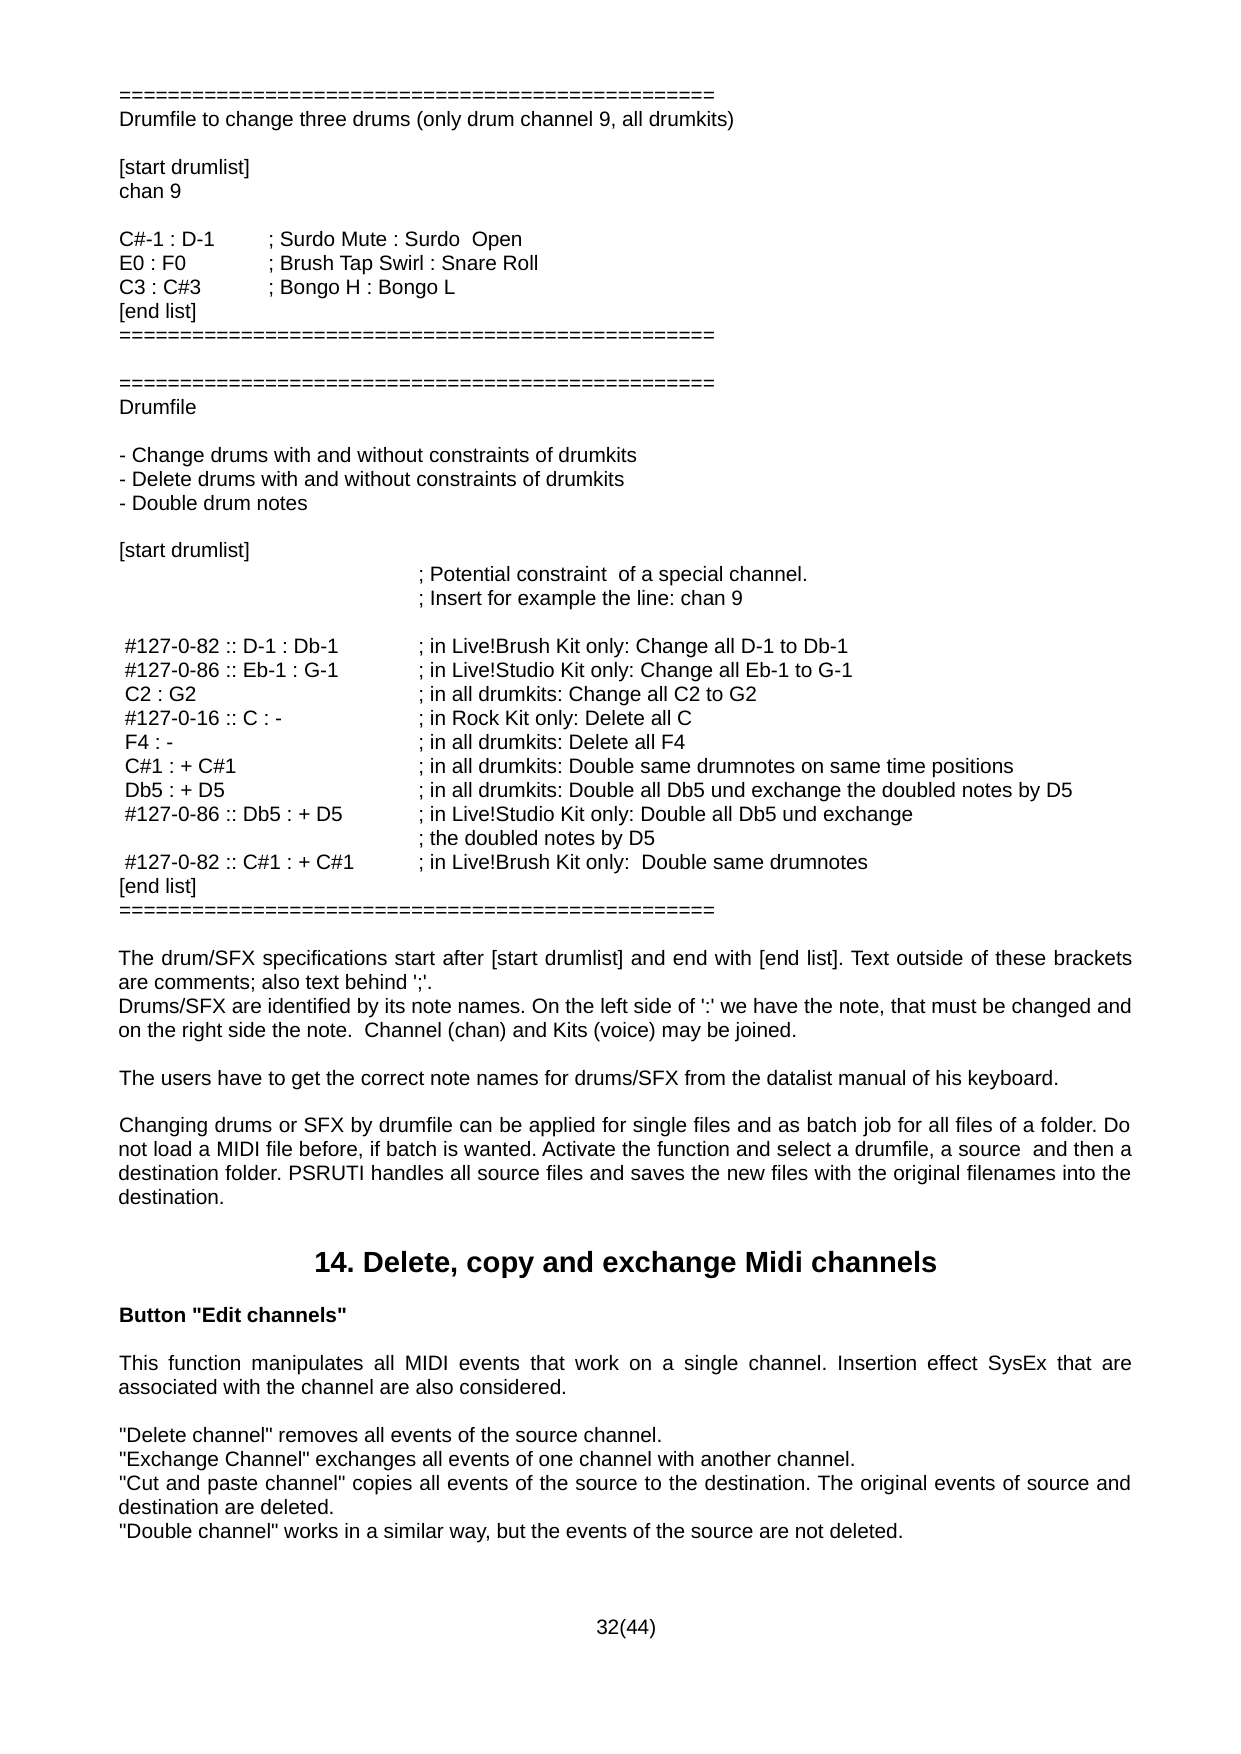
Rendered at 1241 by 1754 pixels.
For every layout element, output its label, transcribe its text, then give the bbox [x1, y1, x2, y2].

text F4 : - ; in all drumkits: Delete all F4 [118, 730, 1134, 754]
text [end list] [118, 299, 1134, 323]
text The drum/SFX specifications start after [start drumlist] and end with [end list]. Text outside of these brackets are comments; also text behind ';'. [118, 946, 1134, 993]
text ; Potential constraint of a special channel. [118, 562, 1134, 586]
text - Delete drums with and without constraints of drumkits [118, 466, 1134, 490]
text ================================================= [118, 371, 1134, 394]
text - Change drums with and without constraints of drumkits [118, 442, 1134, 466]
text "Cut and paste channel" copies all events of the source to the destination. The original events of source and destination are deleted. [118, 1471, 1134, 1519]
text chan 9 [118, 179, 1134, 203]
text Db5 : + D5 ; in all drumkits: Double all Db5 und exchange the doubled notes by D5 [118, 778, 1134, 802]
text #127-0-86 :: Db5 : + D5 ; in Live!Studio Kit only: Double all Db5 und exchange [118, 802, 1134, 826]
text C3 : C#3 ; Bongo H : Bongo L [118, 275, 1134, 299]
text Drumfile [118, 394, 1134, 418]
text ; the doubled notes by D5 [118, 826, 1134, 850]
text #127-0-82 :: D-1 : Db-1 ; in Live!Brush Kit only: Change all D-1 to Db-1 [118, 634, 1134, 658]
text #127-0-16 :: C : - ; in Rock Kit only: Delete all C [118, 706, 1134, 730]
text Changing drums or SFX by drumfile can be applied for single files and as batch job for all files of a folder. Do not load a MIDI file before, if batch is wanted. Activate the function and select a drumfile, a source and then a destination folder. PSRUTI handles all source files and saves the new files with the original filenames into the destination. [118, 1113, 1134, 1209]
text ================================================= [118, 83, 1134, 107]
text [start drumlist] [118, 538, 1134, 562]
text Drumfile to change three drums (only drum channel 9, all drumkits) [118, 107, 1134, 131]
text C#-1 : D-1 ; Surdo Mute : Surdo Open [118, 227, 1134, 251]
text [start drumlist] [118, 155, 1134, 179]
text "Double channel" works in a similar way, but the events of the source are not deleted. [118, 1519, 1134, 1543]
text The users have to get the correct note names for drums/SFX from the datalist manual of his keyboard. [118, 1065, 1134, 1089]
text ; Insert for example the line: chan 9 [118, 586, 1134, 610]
text This function manipulates all MIDI events that work on a single channel. Insertion effect SysEx that are associated with the channel are also considered. [118, 1351, 1134, 1399]
text #127-0-82 :: C#1 : + C#1 ; in Live!Brush Kit only: Double same drumnotes [118, 850, 1134, 874]
text "Delete channel" removes all events of the source channel. [118, 1423, 1134, 1447]
text C#1 : + C#1 ; in all drumkits: Double same drumnotes on same time positions [118, 754, 1134, 778]
text Button "Edit channels" [118, 1303, 1134, 1327]
text [end list] [118, 874, 1134, 898]
text C2 : G2 ; in all drumkits: Change all C2 to G2 [118, 682, 1134, 706]
subtitle 14. Delete, copy and exchange Midi channels [118, 1246, 1134, 1279]
text ================================================= [118, 898, 1134, 922]
text ================================================= [118, 323, 1134, 347]
text E0 : F0 ; Brush Tap Swirl : Snare Roll [118, 251, 1134, 275]
text "Exchange Channel" exchanges all events of one channel with another channel. [118, 1447, 1134, 1471]
text #127-0-86 :: Eb-1 : G-1 ; in Live!Studio Kit only: Change all Eb-1 to G-1 [118, 658, 1134, 682]
text - Double drum notes [118, 490, 1134, 514]
text Drums/SFX are identified by its note names. On the left side of ':' we have the note, that must be changed and on the right side the note. Channel (chan) and Kits (voice) may be joined. [118, 993, 1134, 1041]
